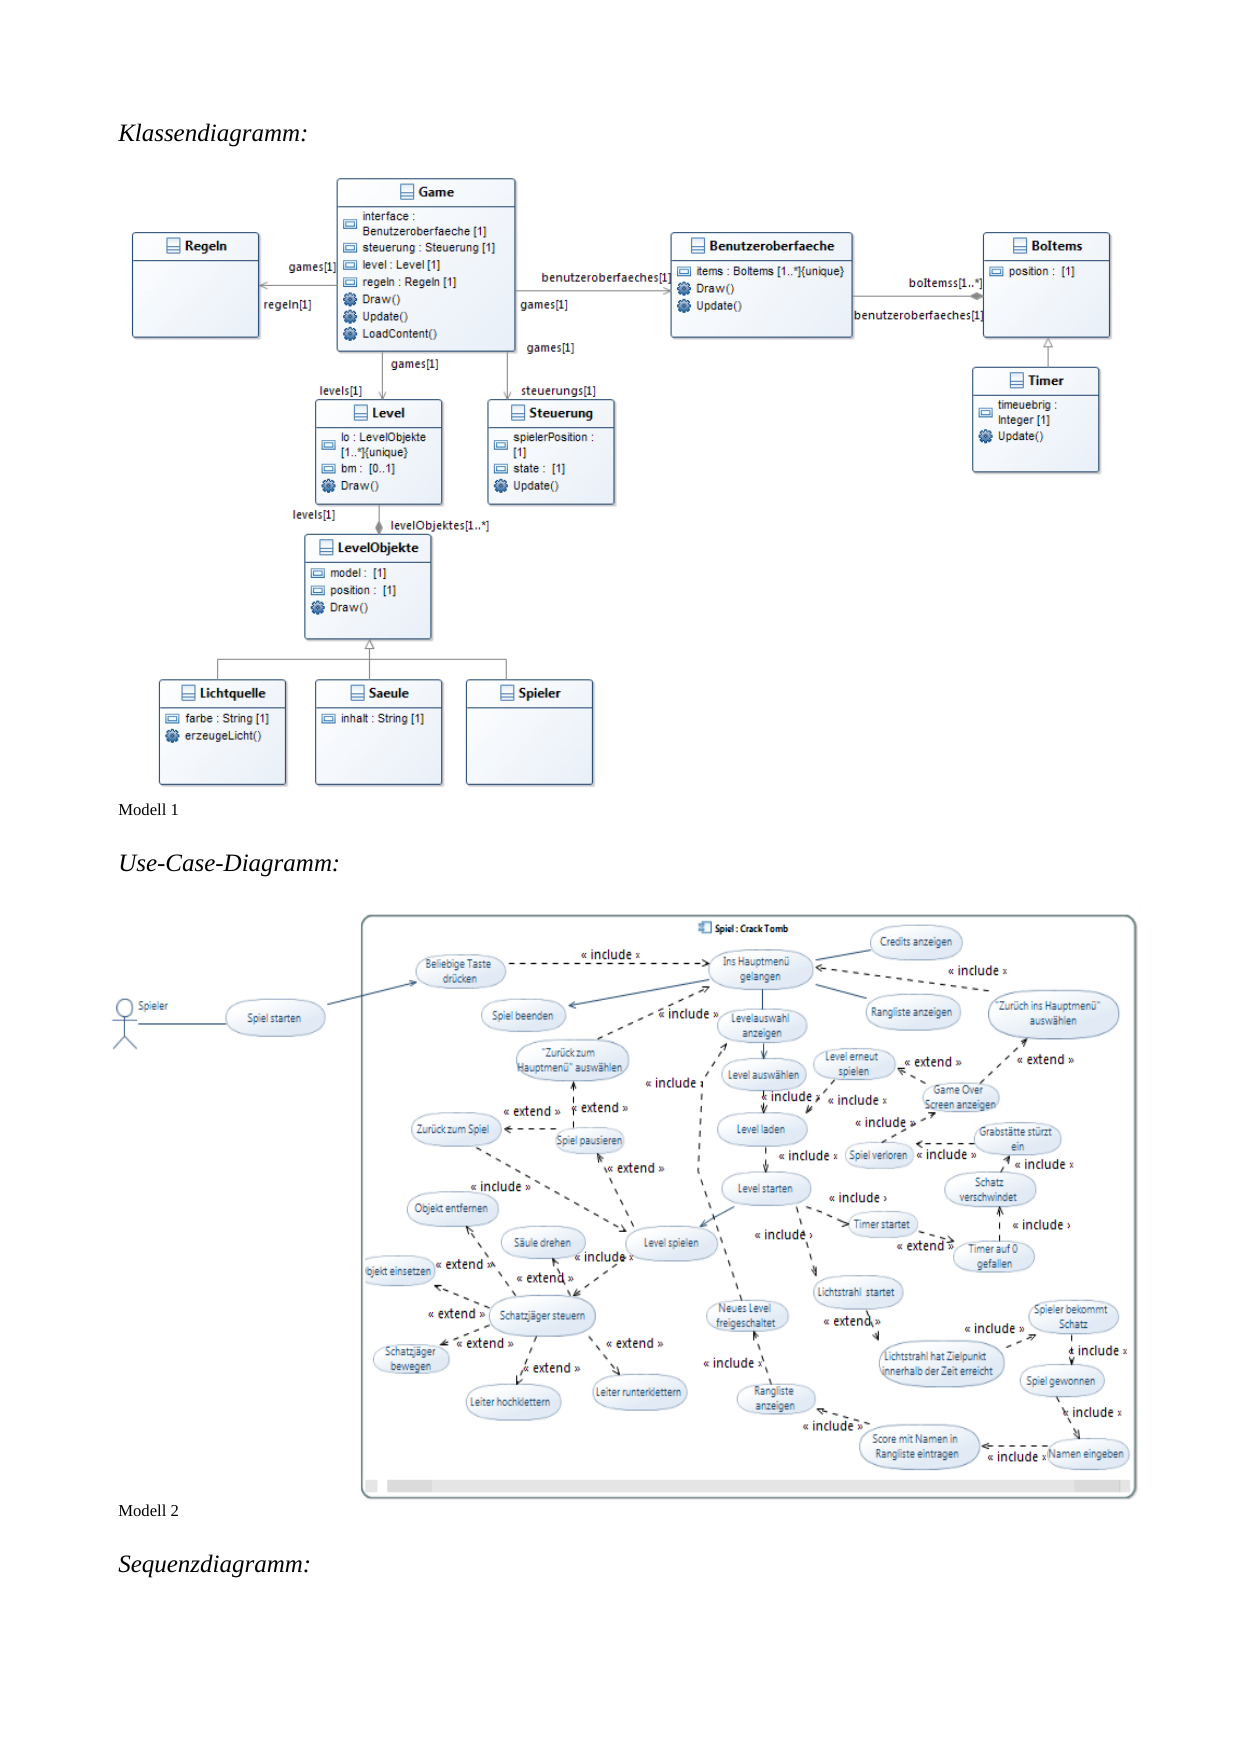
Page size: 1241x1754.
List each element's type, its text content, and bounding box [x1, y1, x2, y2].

text Use-Case-Diagramm: [118, 848, 1122, 876]
text Modell 1 [118, 800, 1122, 819]
text Modell 2 [118, 1501, 1122, 1520]
picture [101, 905, 1140, 1501]
picture [118, 175, 1123, 800]
text Klassendiagramm: [118, 118, 1122, 147]
text Sequenzdiagramm: [118, 1549, 1122, 1578]
